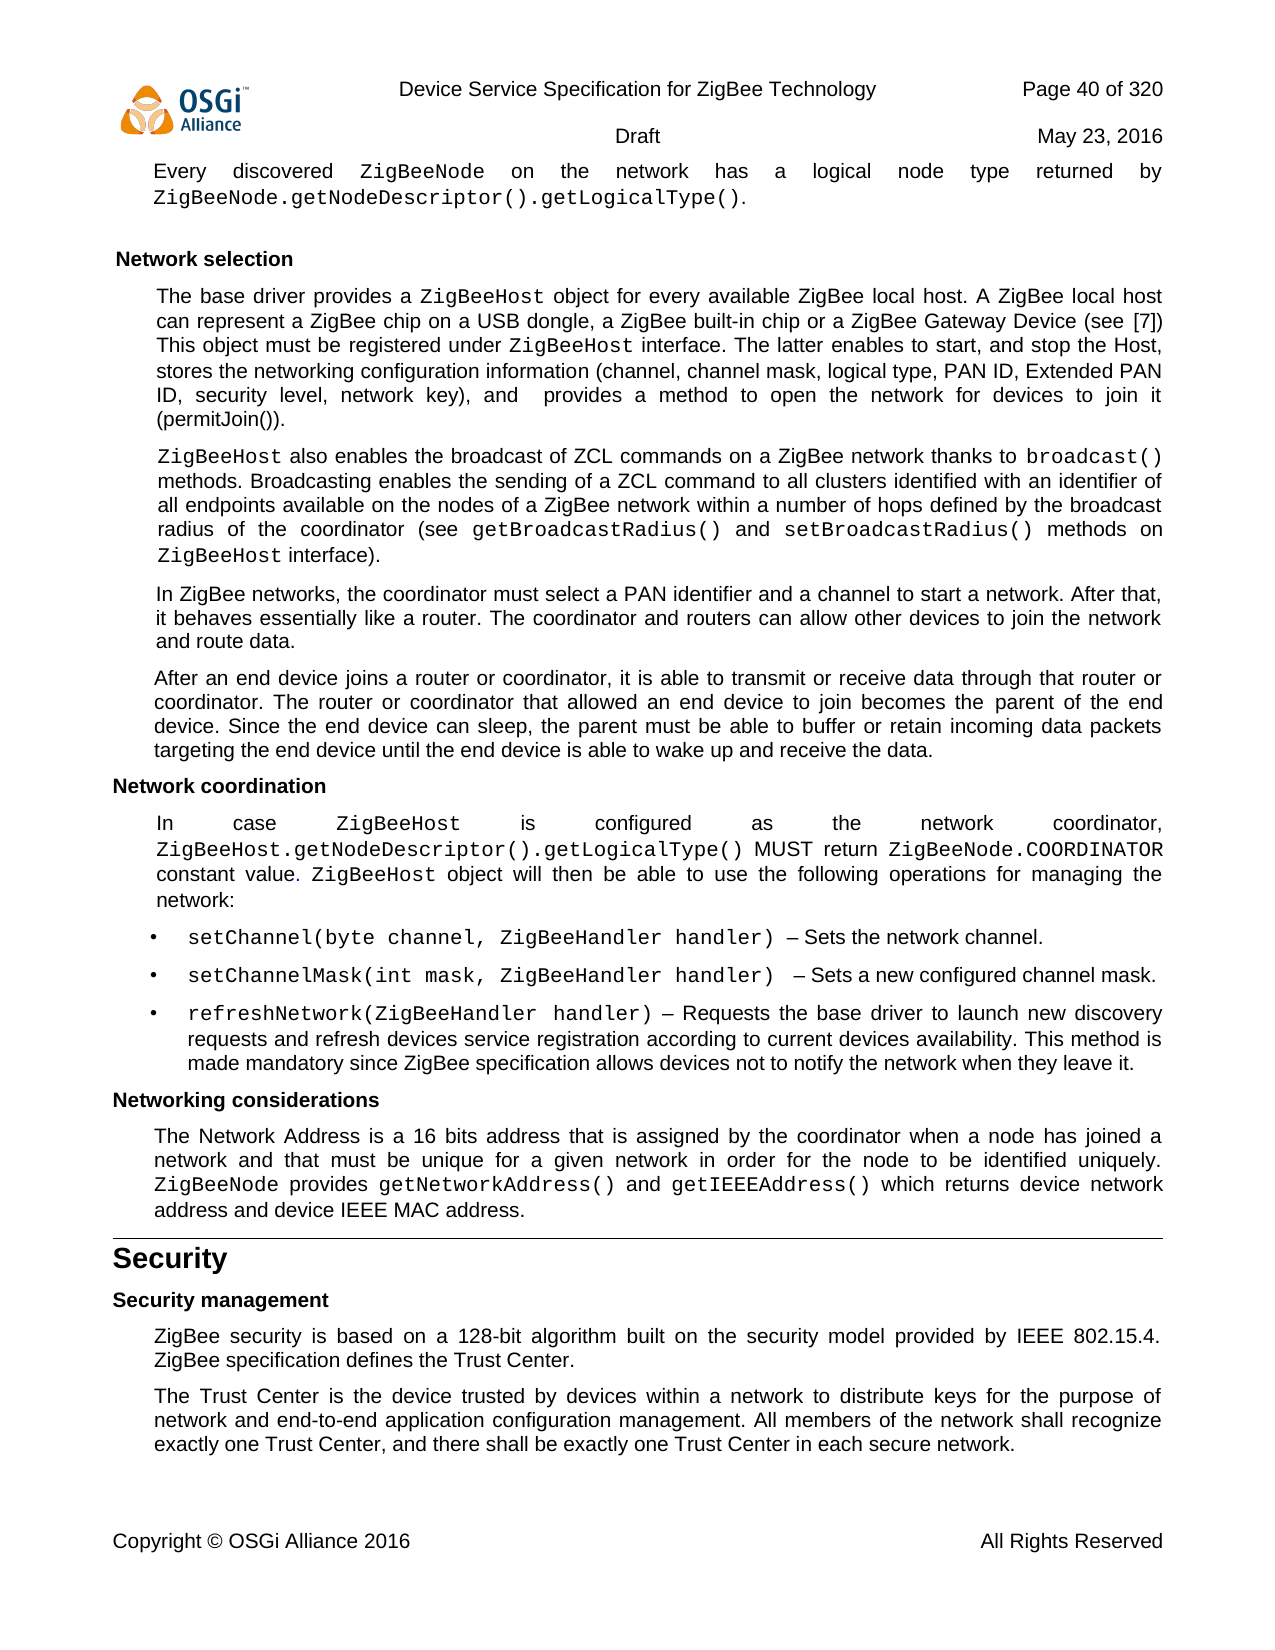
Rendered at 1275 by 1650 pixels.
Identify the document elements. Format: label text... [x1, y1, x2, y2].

picture [113, 78, 257, 142]
text The Trust Center is the device trusted by devices within a network to distribute keys for the purpose of network and end-to-end application configuration management. All members of the network shall recognize exactly one Trust Center, and there shall be exactly one Trust Center in each secure network. [154, 1384, 1163, 1456]
text ZigBee security is based on a 128-bit algorithm built on the security model provided by IEEE 802.15.4. ZigBee specification defines the Trust Center. [154, 1324, 1163, 1372]
list refreshNetwork(ZigBeeHandler handler) – Requests the base driver to launch new discovery requests and refresh devices service registration according to current devices availability. This method is made mandatory since ZigBee specification allows devices not to notify the network when they leave it. [150, 1001, 1163, 1075]
text Network coordination [112, 774, 1163, 798]
list Every discovered ZigBeeNode on the network has a logical node type returned by ZigBeeNode.getNodeDescriptor().getLogicalType(). [153, 159, 1163, 211]
text The base driver provides a ZigBeeHost object for every available ZigBee local host. A ZigBee local host can represent a ZigBee chip on a USB dongle, a ZigBee built-in chip or a ZigBee Gateway Device (see [7].) This object must be registered under ZigBeeHost interface. The latter enables to start, and stop the Host, stores the networking configuration information (channel, channel mask, logical type, PAN ID, Extended PAN ID, security level, network key), and provides a method to open the network for devices to join it (permitJoin()). [156, 283, 1163, 431]
text ZigBeeHost also enables the broadcast of ZCL commands on a ZigBee network thanks to broadcast() methods. Broadcasting enables the sending of a ZCL command to all clusters identified with an identifier of all endpoints available on the nodes of a ZigBee network within a number of hops defined by the broadcast radius of the coordinator (see getBroadcastRadius() and setBroadcastRadius() methods on ZigBeeHost interface). [157, 443, 1163, 569]
text After an end device joins a router or coordinator, it is able to transmit or receive data through that router or coordinator. The router or coordinator that allowed an end device to join becomes the parent of the end device. Since the end device can sleep, the parent must be able to buffer or retain incoming data packets targeting the end device until the end device is able to wake up and receive the data. [154, 666, 1163, 762]
list setChannel(byte channel, ZigBeeHandler handler) – Sets the network channel. [150, 924, 1163, 950]
list Networking considerations [112, 1087, 1163, 1111]
text In case ZigBeeHost is configured as the network coordinator, ZigBeeHost.getNodeDescriptor().getLogicalType() MUST return ZigBeeNode.COORDINATOR constant value. ZigBeeHost object will then be able to use the following operations for managing the network: [156, 811, 1163, 912]
list Network selection [115, 247, 1163, 271]
text In ZigBee networks, the coordinator must select a PAN identifier and a channel to start a network. After that, it behaves essentially like a router. The coordinator and routers can allow other devices to join the network and route data. [156, 581, 1163, 653]
list setChannelMask(int mask, ZigBeeHandler handler) – Sets a new configured channel mask. [150, 963, 1163, 989]
subtitle Security [112, 1239, 1163, 1275]
list Security management [112, 1287, 1163, 1311]
text The Network Address is a 16 bits address that is assigned by the coordinator when a node has joined a network and that must be unique for a given network in order for the node to be identified uniquely. ZigBeeNode provides getNetworkAddress() and getIEEEAddress() which returns device network address and device IEEE MAC address. [154, 1124, 1163, 1222]
